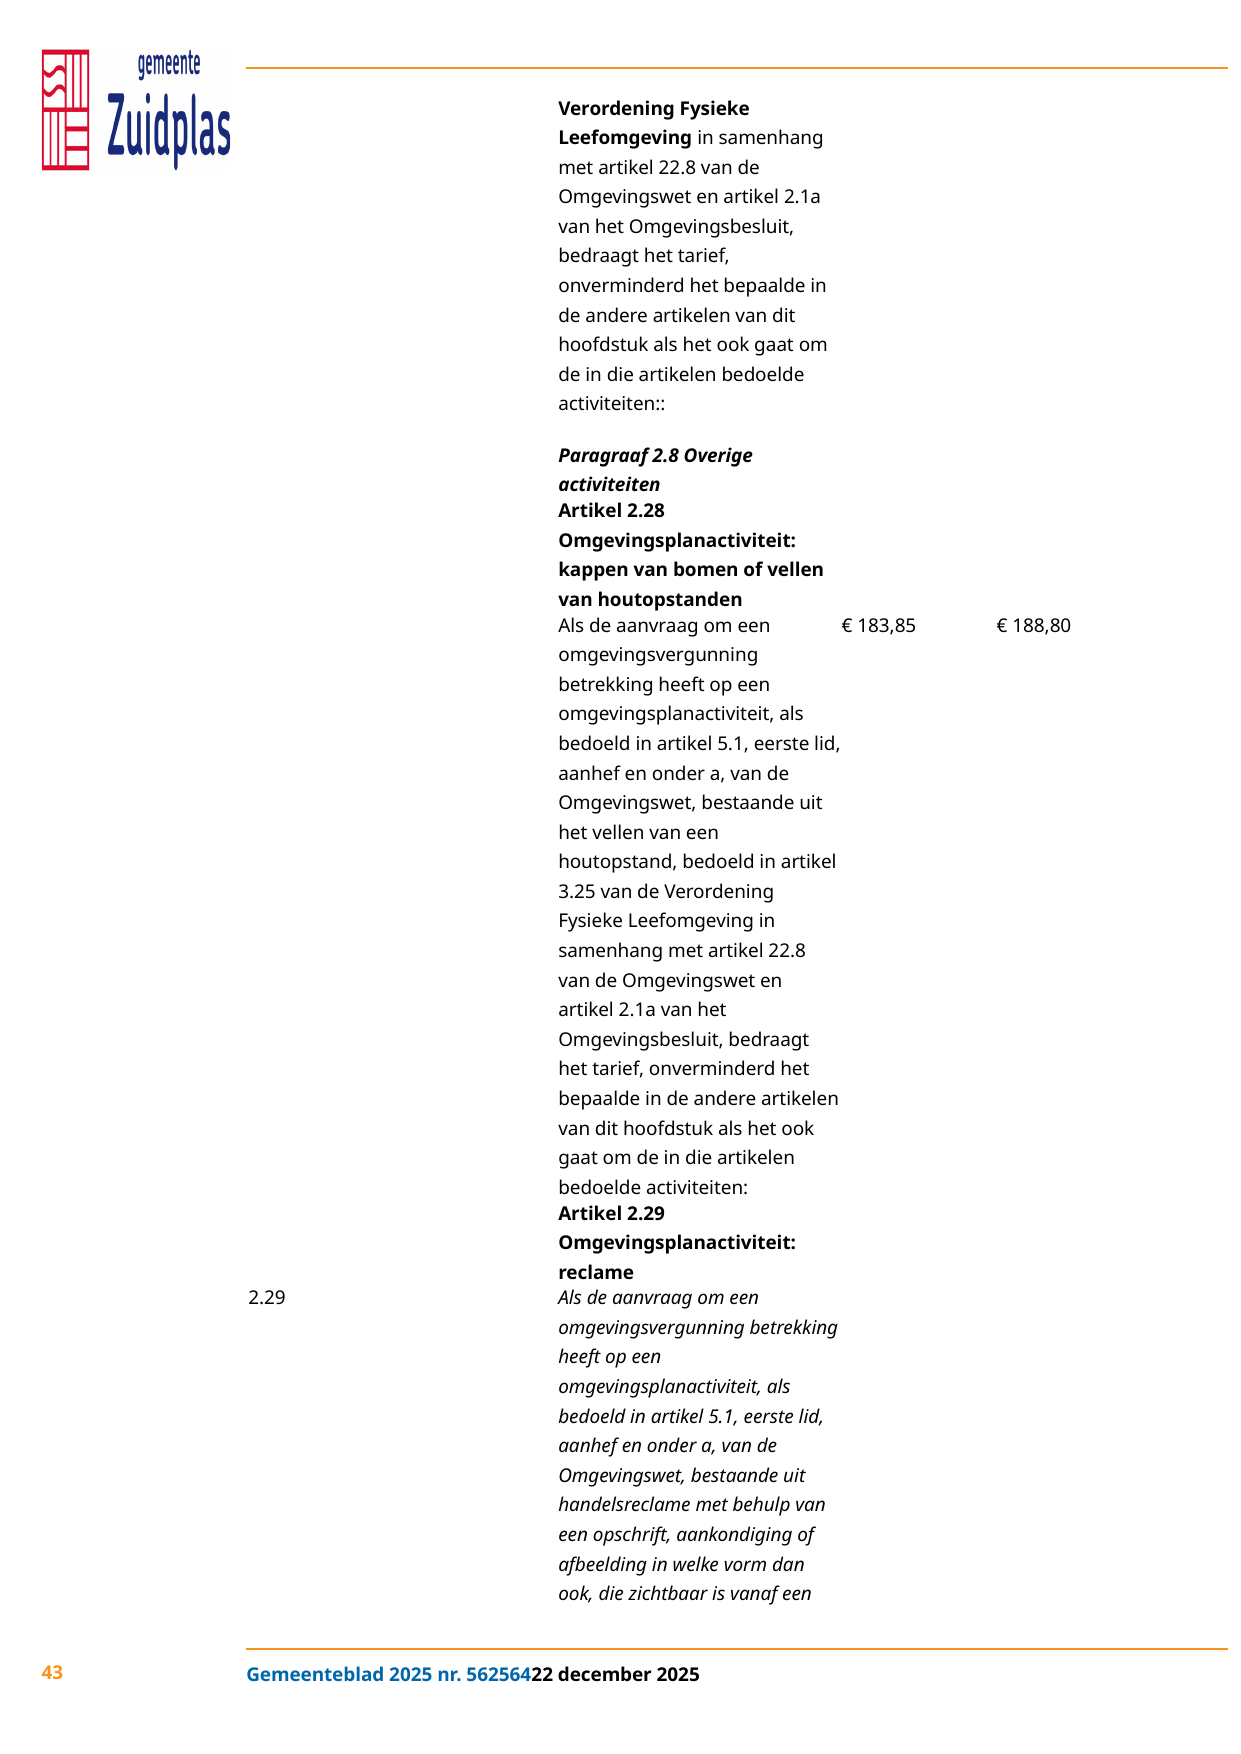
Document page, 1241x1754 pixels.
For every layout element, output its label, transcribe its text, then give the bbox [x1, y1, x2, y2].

table_cell [248, 416, 403, 442]
table_cell [841, 498, 996, 612]
table_cell [248, 1200, 403, 1284]
table_cell [996, 1200, 1152, 1284]
table_cell [841, 95, 996, 416]
table_cell Als de aanvraag om een omgevingsvergunning betrekking heeft op een omgevingsplanactiviteit, als bedoeld in artikel 5.1, eerste lid, aanhef en onder a, van de Omgevingswet, bestaande uit handelsreclame met behulp van een opschrift, aankondiging of afbeelding in welke vorm dan ook, die zichtbaar is vanaf een [558, 1285, 841, 1606]
table_cell [248, 442, 403, 497]
table_cell [248, 612, 403, 1200]
table_cell [996, 95, 1152, 416]
table_cell [996, 416, 1152, 442]
table_cell [403, 1285, 558, 1606]
table_cell Als de aanvraag om een omgevingsvergunning betrekking heeft op een omgevingsplanactiviteit, als bedoeld in artikel 5.1, eerste lid, aanhef en onder a, van de Omgevingswet, bestaande uit het vellen van een houtopstand, bedoeld in artikel 3.25 van de Verordening Fysieke Leefomgeving in samenhang met artikel 22.8 van de Omgevingswet en artikel 2.1a van het Omgevingsbesluit, bedraagt het tarief, onverminderd het bepaalde in de andere artikelen van dit hoofdstuk als het ook gaat om de in die artikelen bedoelde activiteiten: [558, 612, 841, 1200]
table_cell [996, 1285, 1152, 1606]
table_cell [403, 498, 558, 612]
table_cell [558, 416, 841, 442]
table_cell [403, 442, 558, 497]
table_cell [841, 1285, 996, 1606]
table_cell [403, 1200, 558, 1284]
picture [41, 47, 231, 172]
table_cell [841, 1200, 996, 1284]
table_cell Artikel 2.28 Omgevingsplanactiviteit: kappen van bomen of vellen van houtopstanden [558, 498, 841, 612]
table_cell [248, 95, 403, 416]
table_cell [841, 416, 996, 442]
table_cell [403, 95, 558, 416]
table_cell [996, 442, 1152, 497]
table_cell € 188,80 [996, 612, 1152, 1200]
table_cell [248, 498, 403, 612]
table_cell [996, 498, 1152, 612]
table_cell [403, 612, 558, 1200]
table_cell € 183,85 [841, 612, 996, 1200]
table_cell Paragraaf 2.8 Overige activiteiten [558, 442, 841, 497]
table_cell Artikel 2.29 Omgevingsplanactiviteit: reclame [558, 1200, 841, 1284]
table_cell [403, 416, 558, 442]
table_cell [841, 442, 996, 497]
table_cell 2.29 [248, 1285, 403, 1606]
table_cell Verordening Fysieke Leefomgeving in samenhang met artikel 22.8 van de Omgevingswet en artikel 2.1a van het Omgevingsbesluit, bedraagt het tarief, onverminderd het bepaalde in de andere artikelen van dit hoofdstuk als het ook gaat om de in die artikelen bedoelde activiteiten:: [558, 95, 841, 416]
